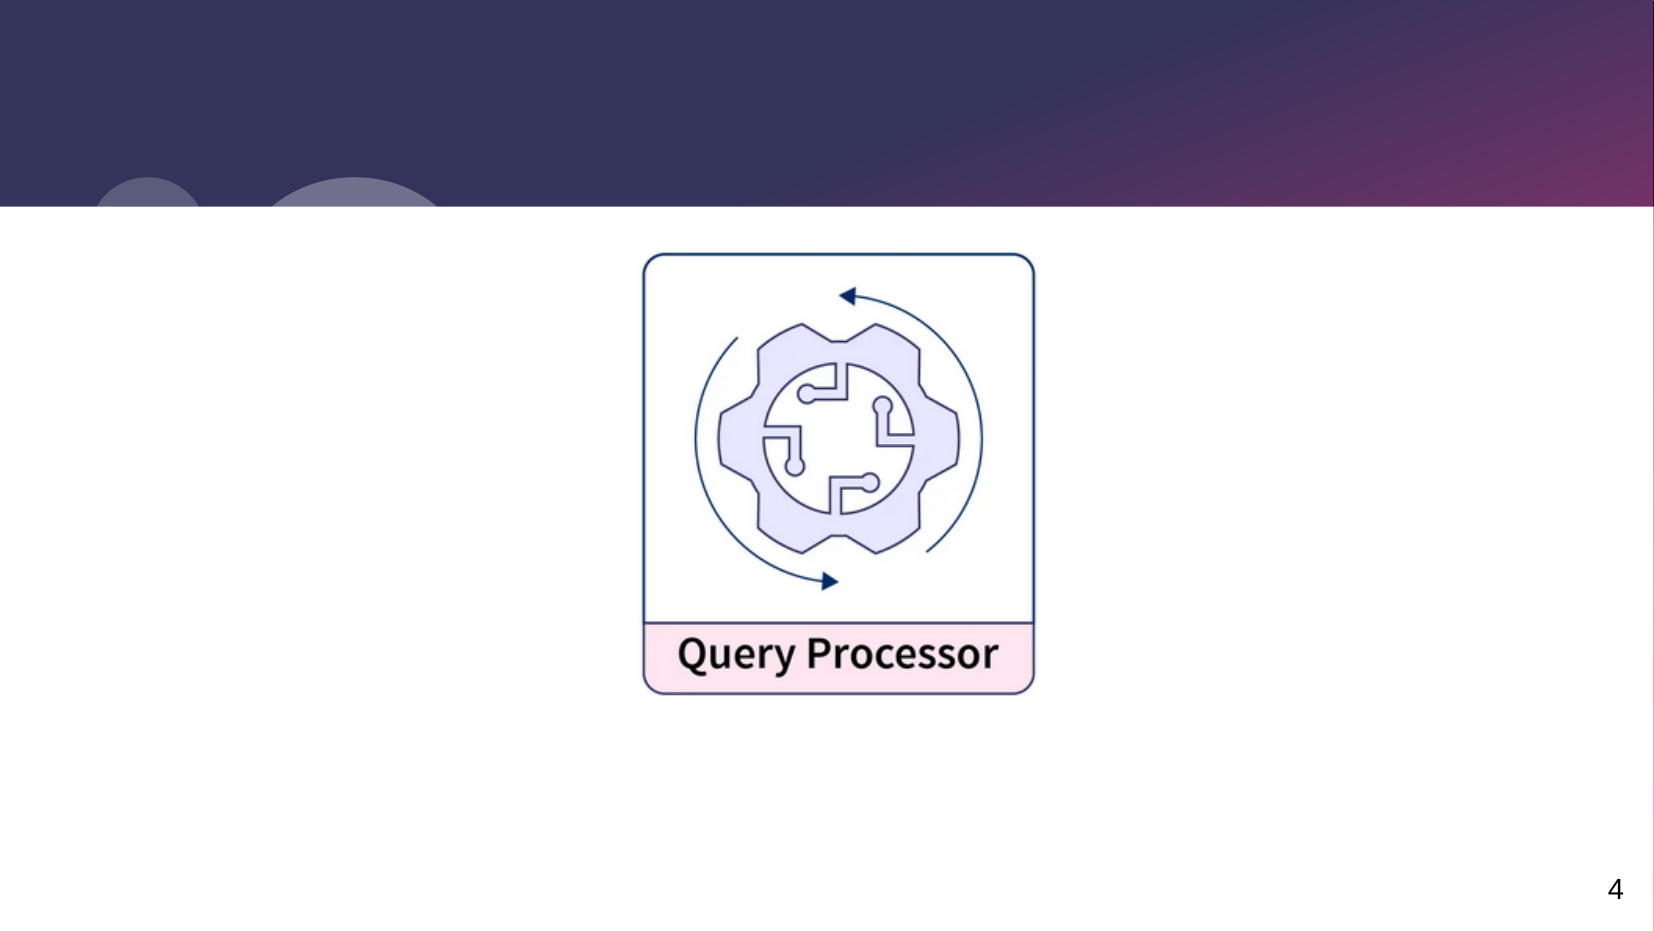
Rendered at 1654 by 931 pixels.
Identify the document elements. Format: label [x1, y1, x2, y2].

picture [637, 250, 1038, 697]
